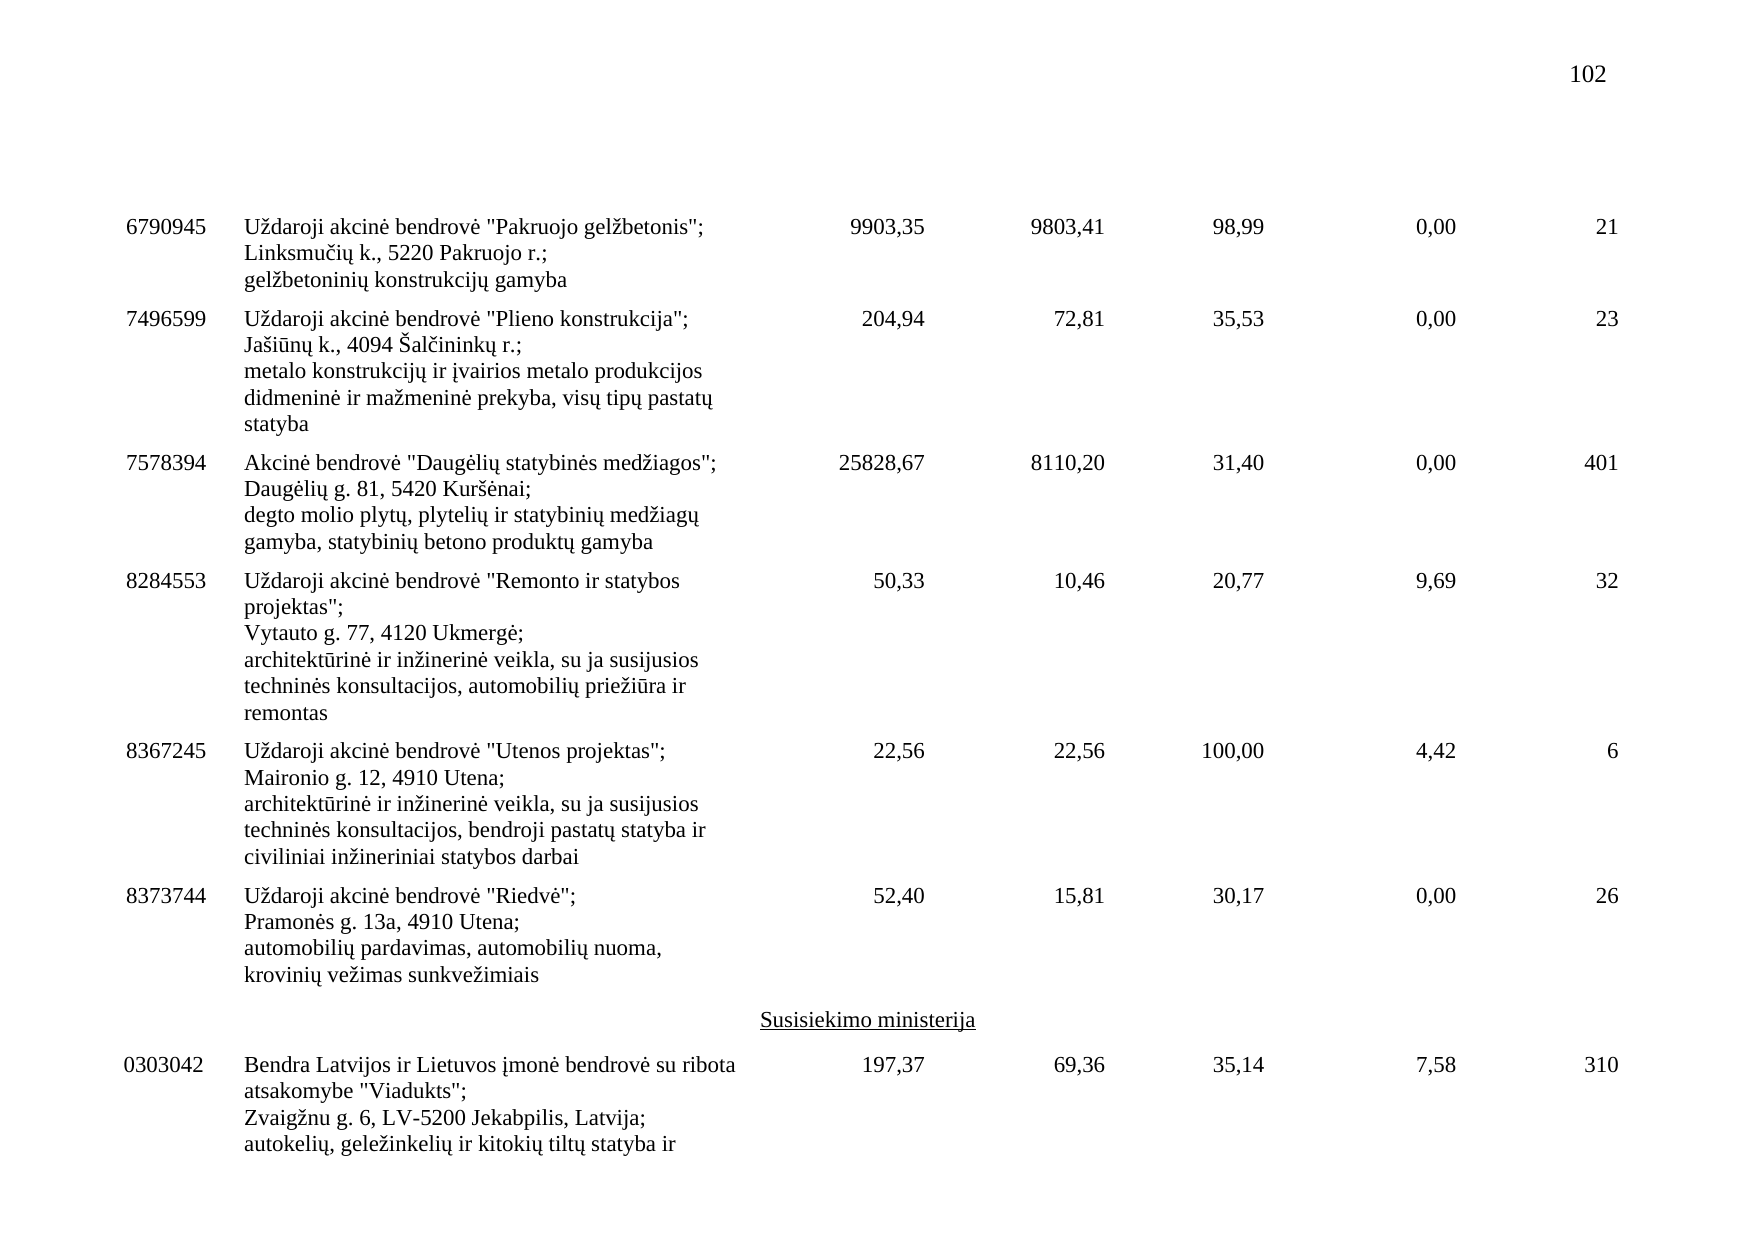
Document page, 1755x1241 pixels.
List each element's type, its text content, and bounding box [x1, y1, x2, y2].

table_cell Akcinė bendrovė "Daugėlių statybinės medžiagos"; Daugėlių g. 81, 5420 Kuršėnai; degto molio plytų, plytelių ir statybinių medžiagų gamyba, statybinių betono produktų gamyba [233, 443, 749, 561]
table_cell 69,36 [941, 1045, 1122, 1156]
table_cell 23 [1473, 298, 1636, 443]
table_cell Uždaroji akcinė bendrovė "Plieno konstrukcija"; Jašiūnų k., 4094 Šalčininkų r.; metalo konstrukcijų ir įvairios metalo produkcijos didmeninė ir mažmeninė prekyba, visų tipų pastatų statyba [233, 298, 749, 443]
table_cell 35,14 [1122, 1045, 1281, 1156]
table_cell 21 [1473, 207, 1636, 298]
table_cell 26 [1473, 875, 1636, 993]
table_cell Uždaroji akcinė bendrovė "Remonto ir statybos projektas"; Vytauto g. 77, 4120 Ukmergė; architektūrinė ir inžinerinė veikla, su ja susijusios techninės konsultacijos, automobilių priežiūra ir remontas [233, 561, 749, 731]
table_cell Susisiekimo ministerija [100, 993, 1636, 1045]
table_cell 0,00 [1281, 298, 1473, 443]
table_cell 0303042 [100, 1045, 233, 1156]
table_cell 98,99 [1122, 207, 1281, 298]
table_cell 401 [1473, 443, 1636, 561]
table_cell Uždaroji akcinė bendrovė "Pakruojo gelžbetonis"; Linksmučių k., 5220 Pakruojo r.; gelžbetoninių konstrukcijų gamyba [233, 207, 749, 298]
table_cell 9803,41 [941, 207, 1122, 298]
table_cell Bendra Latvijos ir Lietuvos įmonė bendrovė su ribota atsakomybe "Viadukts"; Zvaigžnu g. 6, LV-5200 Jekabpilis, Latvija; autokelių, geležinkelių ir kitokių tiltų statyba ir [233, 1045, 749, 1156]
table_cell 22,56 [941, 731, 1122, 875]
table_cell 22,56 [750, 731, 941, 875]
table_cell 32 [1473, 561, 1636, 731]
table_cell 0,00 [1281, 875, 1473, 993]
table_cell 8110,20 [941, 443, 1122, 561]
table_cell 31,40 [1122, 443, 1281, 561]
table_cell 10,46 [941, 561, 1122, 731]
table_cell 50,33 [750, 561, 941, 731]
table_cell 204,94 [750, 298, 941, 443]
table_cell 197,37 [750, 1045, 941, 1156]
table_cell 7578394 [100, 443, 233, 561]
table_cell 52,40 [750, 875, 941, 993]
table_cell Uždaroji akcinė bendrovė "Riedvė"; Pramonės g. 13a, 4910 Utena; automobilių pardavimas, automobilių nuoma, krovinių vežimas sunkvežimiais [233, 875, 749, 993]
table_cell 35,53 [1122, 298, 1281, 443]
table_cell 8373744 [100, 875, 233, 993]
table_cell 310 [1473, 1045, 1636, 1156]
table_cell 8284553 [100, 561, 233, 731]
table_cell Uždaroji akcinė bendrovė "Utenos projektas"; Maironio g. 12, 4910 Utena; architektūrinė ir inžinerinė veikla, su ja susijusios techninės konsultacijos, bendroji pastatų statyba ir civiliniai inžineriniai statybos darbai [233, 731, 749, 875]
table_cell 20,77 [1122, 561, 1281, 731]
table_cell 4,42 [1281, 731, 1473, 875]
table_cell 9903,35 [750, 207, 941, 298]
table_cell 6 [1473, 731, 1636, 875]
table_cell 8367245 [100, 731, 233, 875]
table_cell 6790945 [100, 207, 233, 298]
table_cell 0,00 [1281, 207, 1473, 298]
table_cell 9,69 [1281, 561, 1473, 731]
table_cell 25828,67 [750, 443, 941, 561]
table_cell 0,00 [1281, 443, 1473, 561]
table_cell 15,81 [941, 875, 1122, 993]
table_cell 30,17 [1122, 875, 1281, 993]
table_cell 100,00 [1122, 731, 1281, 875]
table_cell 7,58 [1281, 1045, 1473, 1156]
table_cell 7496599 [100, 298, 233, 443]
table_cell 72,81 [941, 298, 1122, 443]
